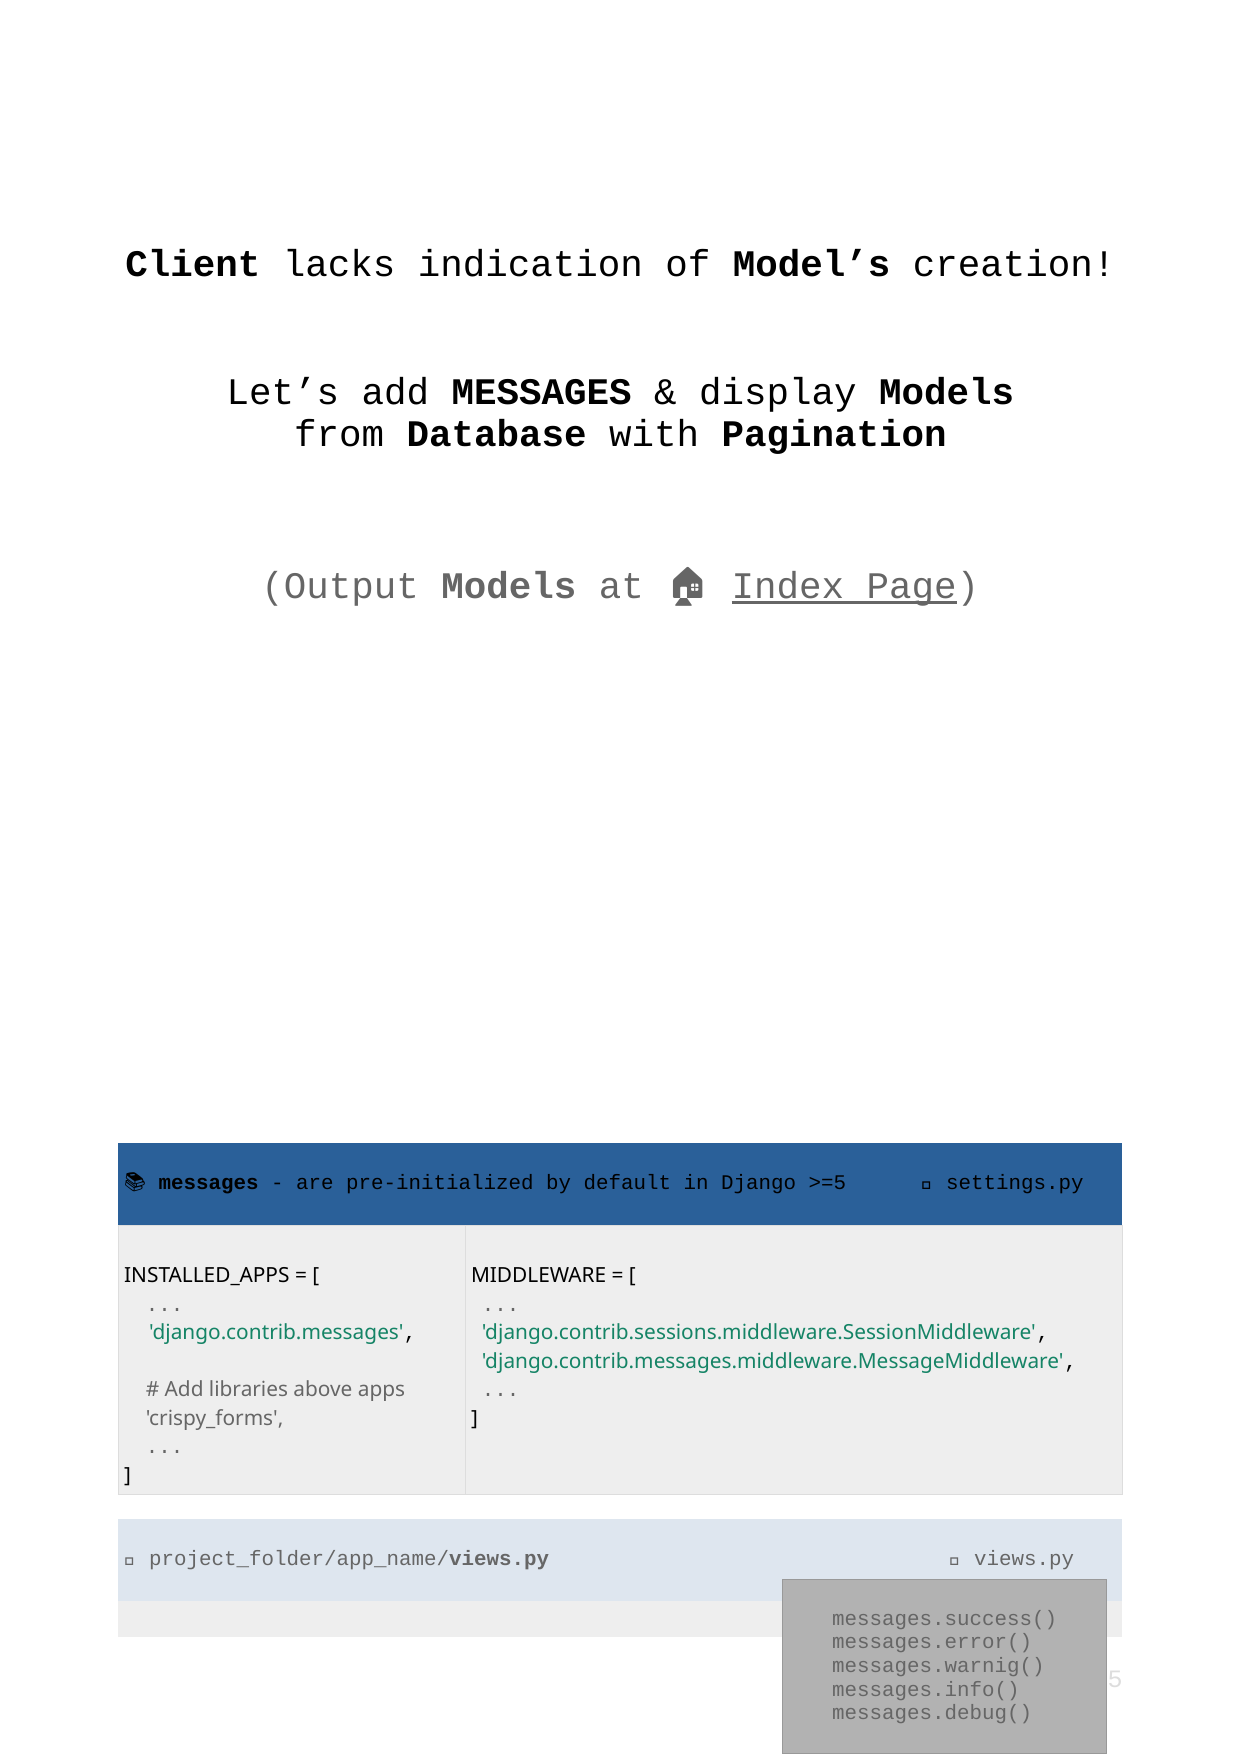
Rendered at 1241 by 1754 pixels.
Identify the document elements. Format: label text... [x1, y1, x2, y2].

text (Output Models at 🏠 Index Page) [118, 567, 1122, 609]
text Client lacks indication of Model’s creation! [118, 246, 1122, 288]
text from Database with Pagination [118, 416, 1122, 458]
table_header 📝 project_folder/app_name/views.py 🐍 views.py [118, 1519, 1122, 1601]
text Let’s add MESSAGES & display Models [118, 373, 1122, 416]
table_header 📚 messages - are pre-initialized by default in Django >=5 🐍 settings.py [118, 1143, 1122, 1225]
table_cell [118, 1601, 782, 1637]
table_header MIDDLEWARE = [ ... 'django.contrib.sessions.middleware.SessionMiddleware', 'django.contrib.messages.middleware.MessageMiddleware', ... ] [466, 1226, 1122, 1494]
table_header INSTALLED_APPS = [ ... 'django.contrib.messages', # Add libraries above apps 'crispy_forms', ... ] [119, 1226, 465, 1494]
